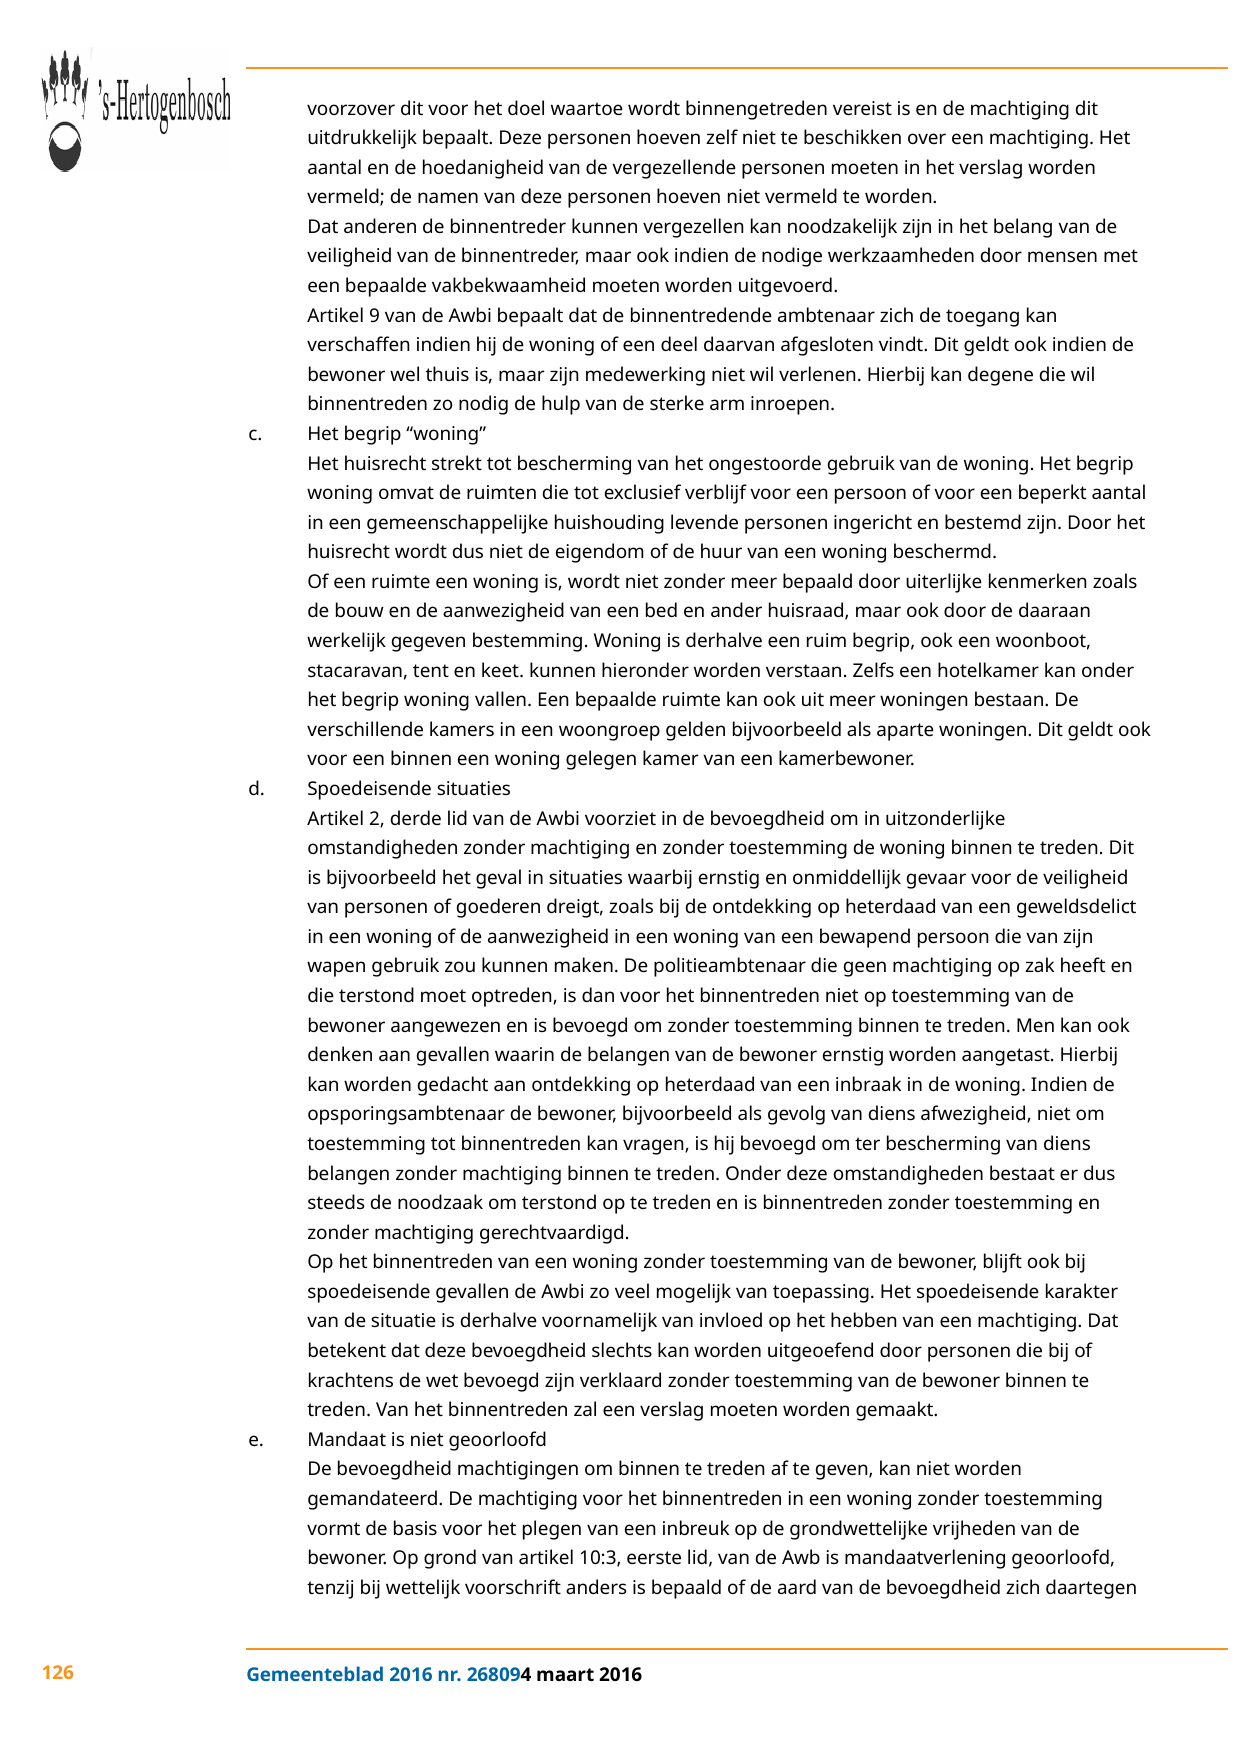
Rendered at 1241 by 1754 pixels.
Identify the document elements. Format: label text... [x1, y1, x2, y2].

list Artikel 2, derde lid van de Awbi voorziet in de bevoegdheid om in uitzonderlijke omstandigheden zonder machtiging en zonder toestemming de woning binnen te treden. Dit is bijvoorbeeld het geval in situaties waarbij ernstig en onmiddellijk gevaar voor de veiligheid van personen of goederen dreigt, zoals bij de ontdekking op heterdaad van een geweldsdelict in een woning of de aanwezigheid in een woning van een bewapend persoon die van zijn wapen gebruik zou kunnen maken. De politieambtenaar die geen machtiging op zak heeft en die terstond moet optreden, is dan voor het binnentreden niet op toestemming van de bewoner aangewezen en is bevoegd om zonder toestemming binnen te treden. Men kan ook denken aan gevallen waarin de belangen van de bewoner ernstig worden aangetast. Hierbij kan worden gedacht aan ontdekking op heterdaad van een inbraak in de woning. Indien de opsporingsambtenaar de bewoner, bijvoorbeeld als gevolg van diens afwezigheid, niet om toestemming tot binnentreden kan vragen, is hij bevoegd om ter bescherming van diens belangen zonder machtiging binnen te treden. Onder deze omstandigheden bestaat er dus steeds de noodzaak om terstond op te treden en is binnentreden zonder toestemming en zonder machtiging gerechtvaardigd. [248, 805, 1152, 1245]
list De bevoegdheid machtigingen om binnen te treden af te geven, kan niet worden gemandateerd. De machtiging voor het binnentreden in een woning zonder toestemming vormt de basis voor het plegen van een inbreuk op de grondwettelijke vrijheden van de bewoner. Op grond van artikel 10:3, eerste lid, van de Awb is mandaatverlening geoorloofd, tenzij bij wettelijk voorschrift anders is bepaald of de aard van de bevoegdheid zich daartegen [248, 1456, 1152, 1600]
list Spoedeisende situaties [248, 775, 1152, 801]
list Dat anderen de binnentreder kunnen vergezellen kan noodzakelijk zijn in het belang van de veiligheid van de binnentreder, maar ook indien de nodige werkzaamheden door mensen met een bepaalde vakbekwaamheid moeten worden uitgevoerd. [248, 213, 1152, 298]
list Artikel 9 van de Awbi bepaalt dat de binnentredende ambtenaar zich de toegang kan verschaffen indien hij de woning of een deel daarvan afgesloten vindt. Dit geldt ook indien de bewoner wel thuis is, maar zijn medewerking niet wil verlenen. Hierbij kan degene die wil binnentreden zo nodig de hulp van de sterke arm inroepen. [248, 302, 1152, 416]
list Of een ruimte een woning is, wordt niet zonder meer bepaald door uiterlijke kenmerken zoals de bouw en de aanwezigheid van een bed en ander huisraad, maar ook door de daaraan werkelijk gegeven bestemming. Woning is derhalve een ruim begrip, ook een woonboot, stacaravan, tent en keet. kunnen hieronder worden verstaan. Zelfs een hotelkamer kan onder het begrip woning vallen. Een bepaalde ruimte kan ook uit meer woningen bestaan. De verschillende kamers in een woongroep gelden bijvoorbeeld als aparte woningen. Dit geldt ook voor een binnen een woning gelegen kamer van een kamerbewoner. [248, 568, 1152, 771]
list Het begrip “woning” [248, 420, 1152, 446]
list Op het binnentreden van een woning zonder toestemming van de bewoner, blijft ook bij spoedeisende gevallen de Awbi zo veel mogelijk van toepassing. Het spoedeisende karakter van de situatie is derhalve voornamelijk van invloed op het hebben van een machtiging. Dat betekent dat deze bevoegdheid slechts kan worden uitgeoefend door personen die bij of krachtens de wet bevoegd zijn verklaard zonder toestemming van de bewoner binnen te treden. Van het binnentreden zal een verslag moeten worden gemaakt. [248, 1248, 1152, 1422]
list voorzover dit voor het doel waartoe wordt binnengetreden vereist is en de machtiging dit uitdrukkelijk bepaalt. Deze personen hoeven zelf niet te beschikken over een machtiging. Het aantal en de hoedanigheid van de vergezellende personen moeten in het verslag worden vermeld; de namen van deze personen hoeven niet vermeld te worden. [248, 95, 1152, 209]
picture [41, 47, 231, 172]
list Mandaat is niet geoorloofd [248, 1426, 1152, 1452]
list Het huisrecht strekt tot bescherming van het ongestoorde gebruik van de woning. Het begrip woning omvat de ruimten die tot exclusief verblijf voor een persoon of voor een beperkt aantal in een gemeenschappelijke huishouding levende personen ingericht en bestemd zijn. Door het huisrecht wordt dus niet de eigendom of de huur van een woning beschermd. [248, 450, 1152, 564]
